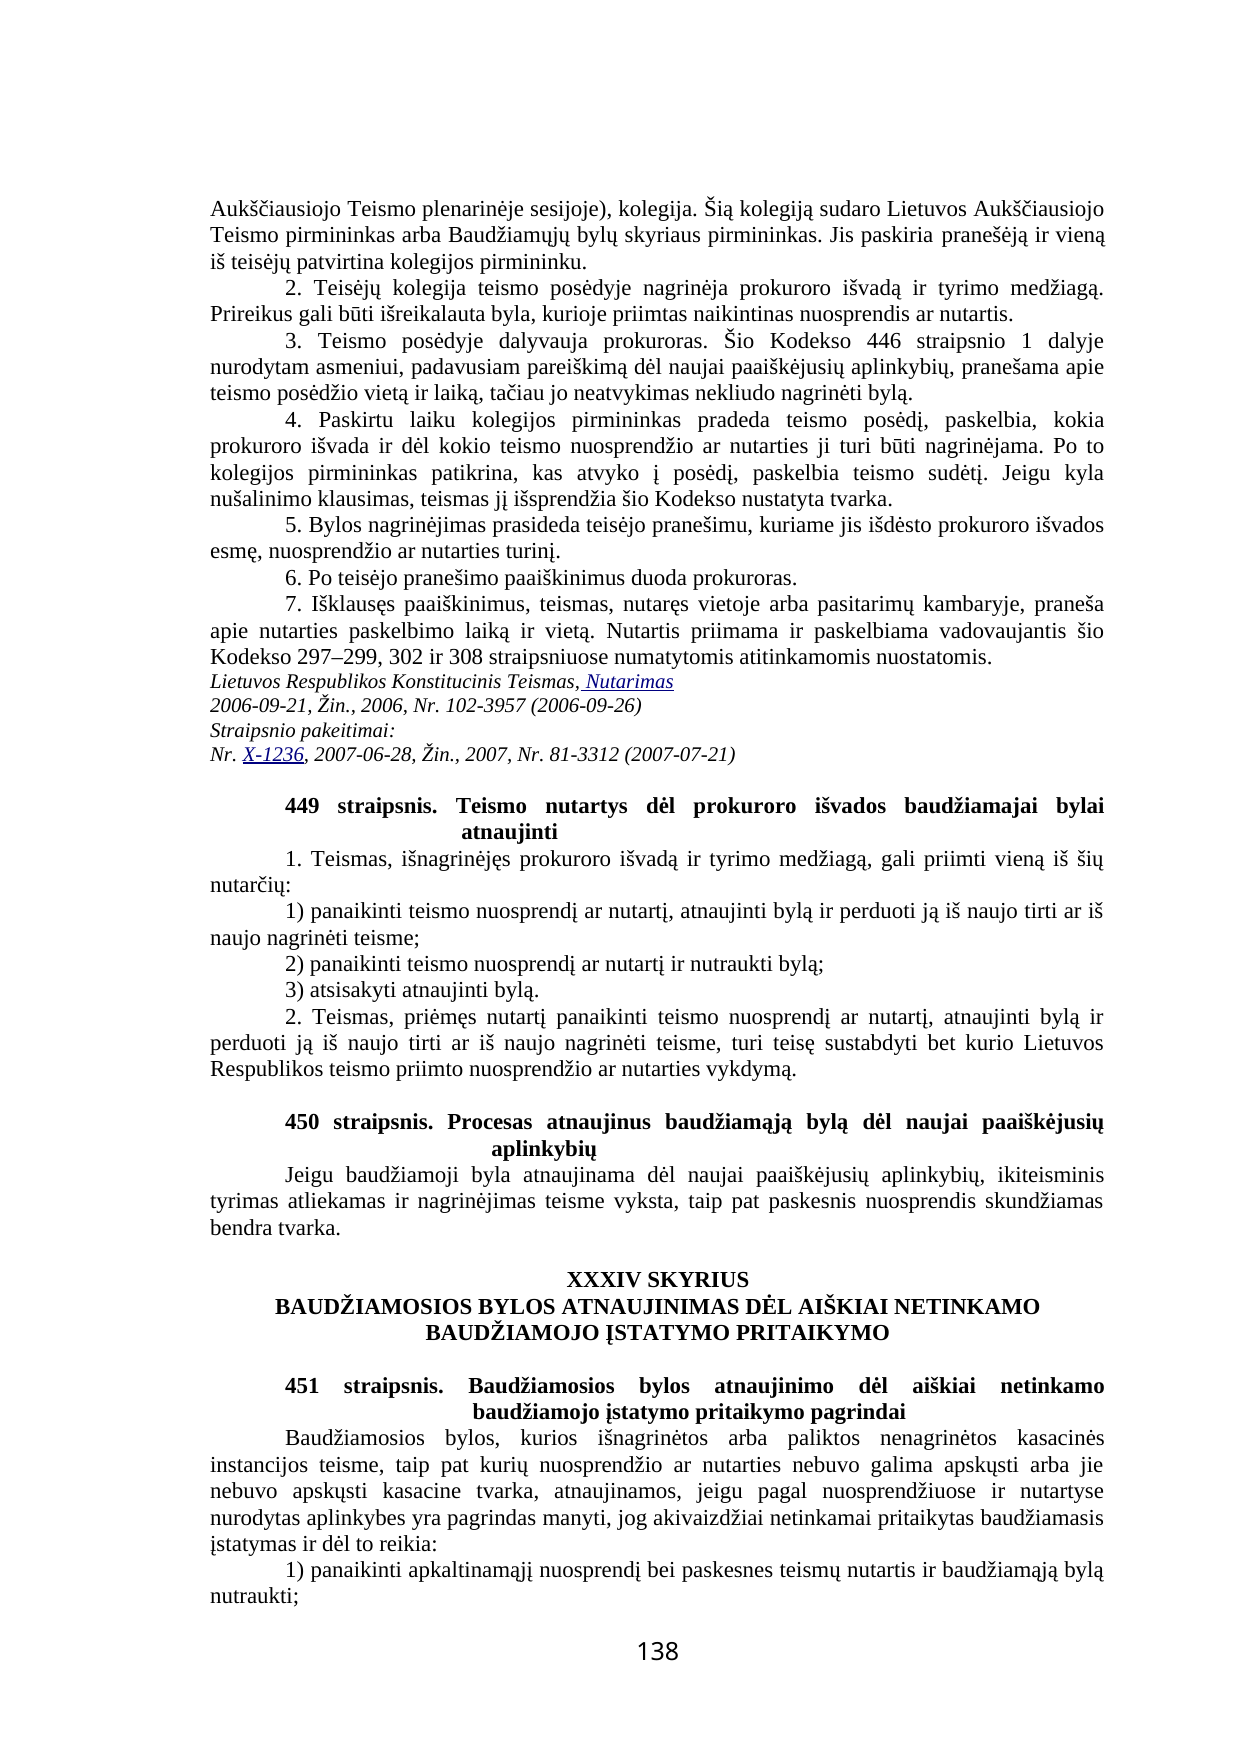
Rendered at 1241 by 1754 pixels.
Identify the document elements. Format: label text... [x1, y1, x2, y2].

text Lietuvos Respublikos Konstitucinis Teismas, Nutarimas [210, 669, 1106, 693]
text 6. Po teisėjo pranešimo paaiškinimus duoda prokuroras. [210, 564, 1106, 590]
text 1) panaikinti teismo nuosprendį ar nutartį, atnaujinti bylą ir perduoti ją iš naujo tirti ar iš naujo nagrinėti teisme; [210, 897, 1106, 950]
text 3. Teismo posėdyje dalyvauja prokuroras. Šio Kodekso 446 straipsnio 1 dalyje nurodytam asmeniui, padavusiam pareiškimą dėl naujai paaiškėjusių aplinkybių, pranešama apie teismo posėdžio vietą ir laiką, tačiau jo neatvykimas nekliudo nagrinėti bylą. [210, 327, 1106, 406]
text 451 straipsnis. Baudžiamosios bylos atnaujinimo dėl aiškiai netinkamo baudžiamojo įstatymo pritaikymo pagrindai [285, 1372, 1106, 1424]
text Baudžiamosios bylos, kurios išnagrinėtos arba paliktos nenagrinėtos kasacinės instancijos teisme, taip pat kurių nuosprendžio ar nutarties nebuvo galima apskųsti arba jie nebuvo apskųsti kasacine tvarka, atnaujinamos, jeigu pagal nuosprendžiuose ir nutartyse nurodytas aplinkybes yra pagrindas manyti, jog akivaizdžiai netinkamai pritaikytas baudžiamasis įstatymas ir dėl to reikia: [210, 1424, 1106, 1556]
text 2006-09-21, Žin., 2006, Nr. 102-3957 (2006-09-26) [210, 693, 1106, 717]
text 1) panaikinti apkaltinamąjį nuosprendį bei paskesnes teismų nutartis ir baudžiamąją bylą nutraukti; [210, 1556, 1106, 1609]
text Aukščiausiojo Teismo plenarinėje sesijoje), kolegija. Šią kolegiją sudaro Lietuvos Aukščiausiojo Teismo pirmininkas arba Baudžiamųjų bylų skyriaus pirmininkas. Jis paskiria pranešėją ir vieną iš teisėjų patvirtina kolegijos pirmininku. [210, 195, 1106, 274]
text Jeigu baudžiamoji byla atnaujinama dėl naujai paaiškėjusių aplinkybių, ikiteisminis tyrimas atliekamas ir nagrinėjimas teisme vyksta, taip pat paskesnis nuosprendis skundžiamas bendra tvarka. [210, 1161, 1106, 1240]
text 5. Bylos nagrinėjimas prasideda teisėjo pranešimu, kuriame jis išdėsto prokuroro išvados esmę, nuosprendžio ar nutarties turinį. [210, 511, 1106, 564]
text 2. Teismas, priėmęs nutartį panaikinti teismo nuosprendį ar nutartį, atnaujinti bylą ir perduoti ją iš naujo tirti ar iš naujo nagrinėti teisme, turi teisę sustabdyti bet kurio Lietuvos Respublikos teismo priimto nuosprendžio ar nutarties vykdymą. [210, 1003, 1106, 1082]
subtitle XXXIV SKYRIUS [210, 1266, 1106, 1293]
text 1. Teismas, išnagrinėjęs prokuroro išvadą ir tyrimo medžiagą, gali priimti vieną iš šių nutarčių: [210, 845, 1106, 897]
text 449 straipsnis. Teismo nutartys dėl prokuroro išvados baudžiamajai bylai atnaujinti [285, 792, 1106, 845]
text Nr. X-1236, 2007-06-28, Žin., 2007, Nr. 81-3312 (2007-07-21) [210, 742, 1106, 766]
text 4. Paskirtu laiku kolegijos pirmininkas pradeda teismo posėdį, paskelbia, kokia prokuroro išvada ir dėl kokio teismo nuosprendžio ar nutarties ji turi būti nagrinėjama. Po to kolegijos pirmininkas patikrina, kas atvyko į posėdį, paskelbia teismo sudėtį. Jeigu kyla nušalinimo klausimas, teismas jį išsprendžia šio Kodekso nustatyta tvarka. [210, 406, 1106, 511]
text 450 straipsnis. Procesas atnaujinus baudžiamąją bylą dėl naujai paaiškėjusių aplinkybių [285, 1108, 1106, 1161]
text 2) panaikinti teismo nuosprendį ar nutartį ir nutraukti bylą; [210, 950, 1106, 976]
text Straipsnio pakeitimai: [210, 717, 1106, 742]
text BAUDŽIAMOSIOS BYLOS ATNAUJINIMAS DĖL AIŠKIAI NETINKAMO BAUDŽIAMOJO ĮSTATYMO PRITAIKYMO [210, 1293, 1106, 1345]
text 2. Teisėjų kolegija teismo posėdyje nagrinėja prokuroro išvadą ir tyrimo medžiagą. Prireikus gali būti išreikalauta byla, kurioje priimtas naikintinas nuosprendis ar nutartis. [210, 274, 1106, 327]
text 3) atsisakyti atnaujinti bylą. [210, 976, 1106, 1003]
text 7. Išklausęs paaiškinimus, teismas, nutaręs vietoje arba pasitarimų kambaryje, praneša apie nutarties paskelbimo laiką ir vietą. Nutartis priimama ir paskelbiama vadovaujantis šio Kodekso 297–299, 302 ir 308 straipsniuose numatytomis atitinkamomis nuostatomis. [210, 590, 1106, 669]
